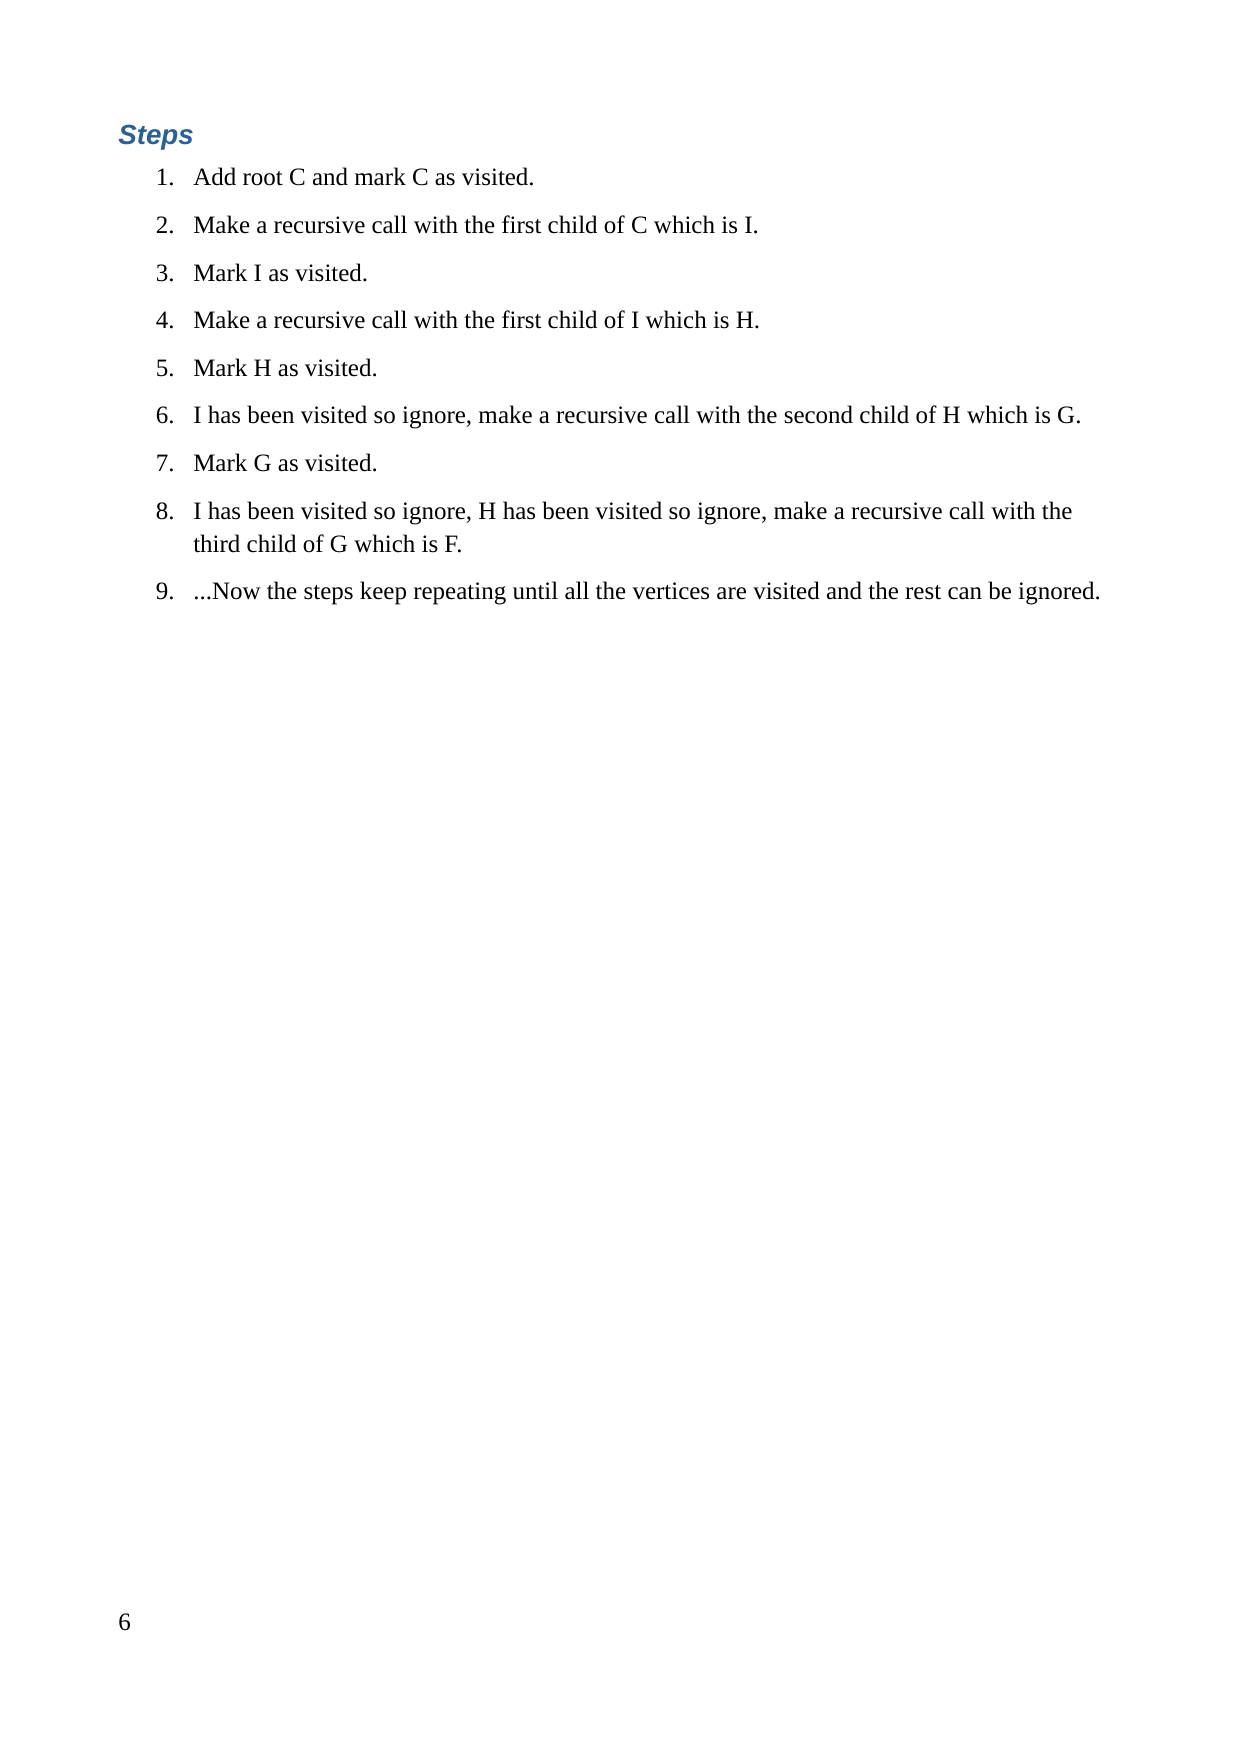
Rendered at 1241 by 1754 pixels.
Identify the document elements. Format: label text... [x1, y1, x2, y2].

list Mark H as visited. [156, 353, 1122, 382]
list ...Now the steps keep repeating until all the vertices are visited and the rest can be ignored. [156, 576, 1122, 605]
list Mark G as visited. [156, 448, 1122, 477]
list I has been visited so ignore, H has been visited so ignore, make a recursive call with the third child of G which is F. [156, 496, 1122, 557]
list Make a recursive call with the first child of C which is I. [156, 210, 1122, 239]
list Add root C and mark C as visited. [156, 162, 1122, 191]
list Mark I as visited. [156, 258, 1122, 286]
subtitle Steps [118, 118, 1122, 150]
list Make a recursive call with the first child of I which is H. [156, 305, 1122, 334]
list I has been visited so ignore, make a recursive call with the second child of H which is G. [156, 401, 1122, 429]
